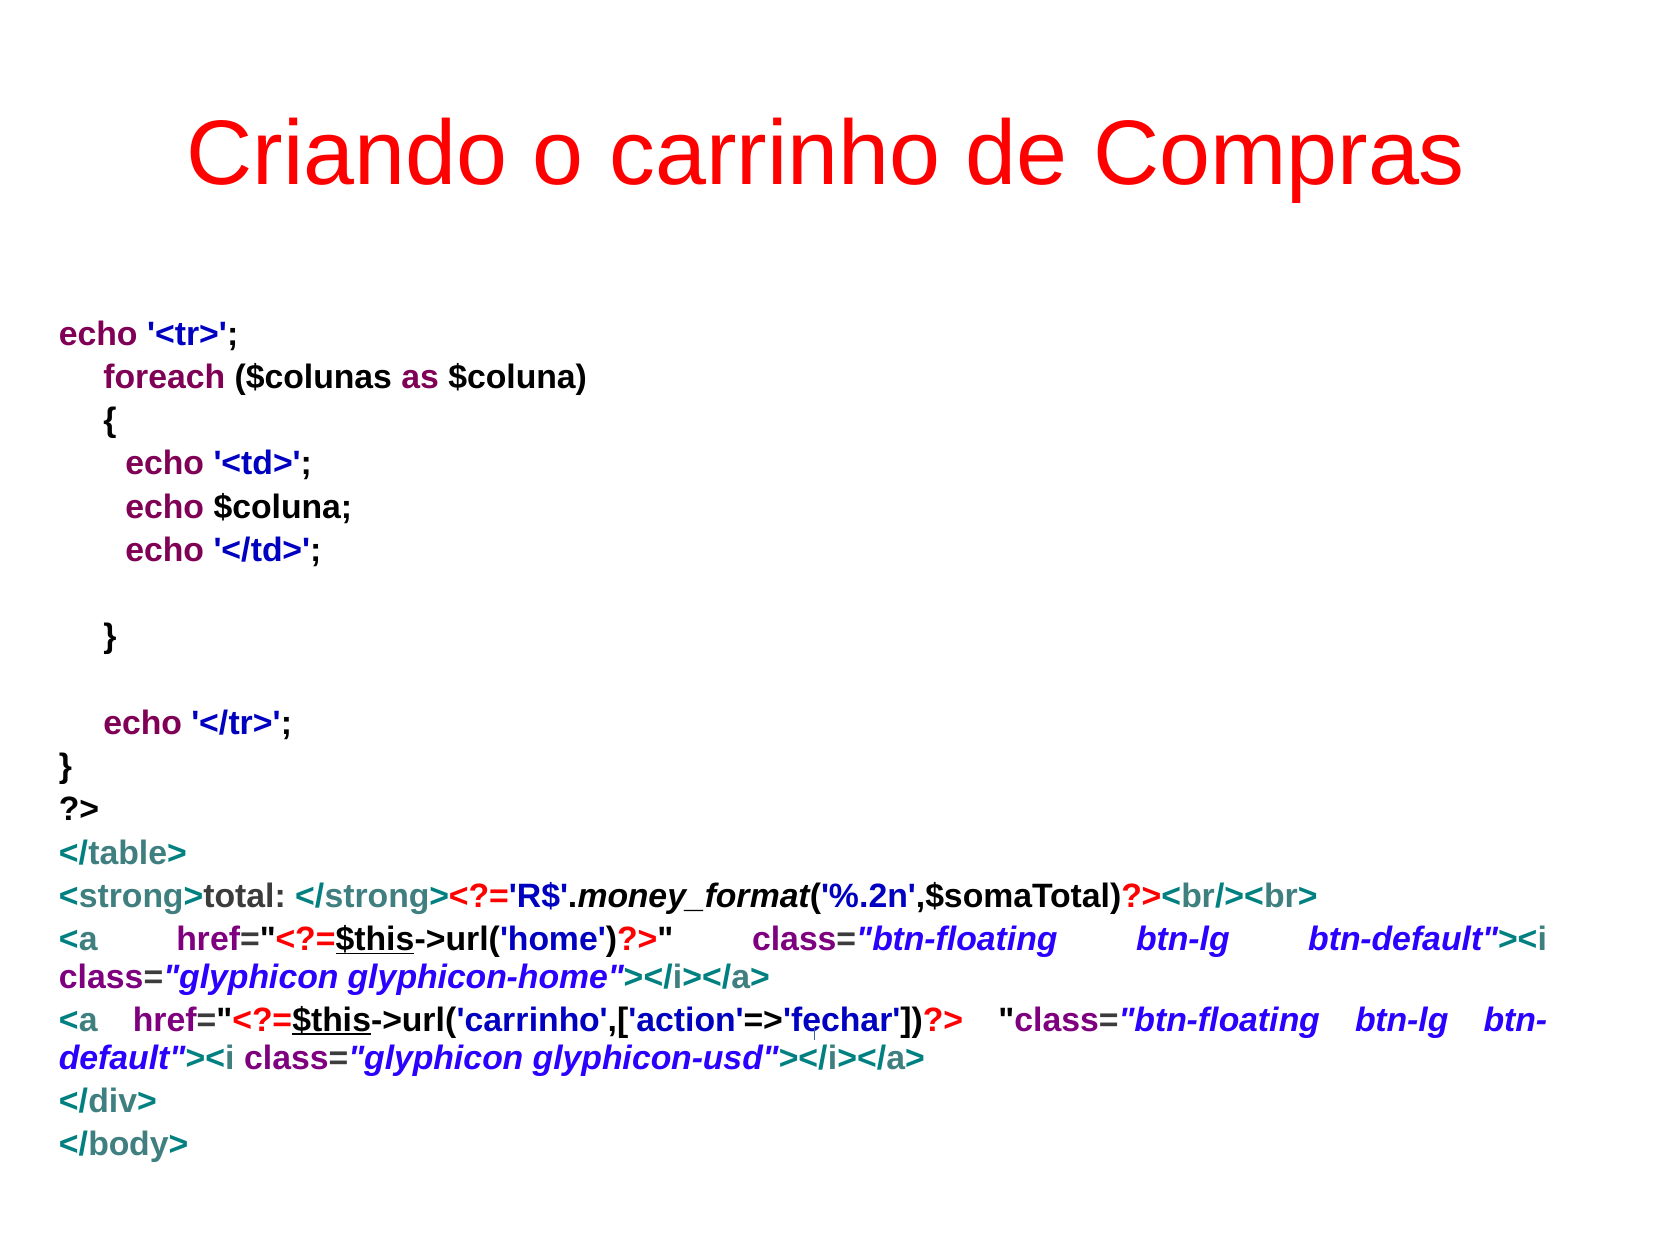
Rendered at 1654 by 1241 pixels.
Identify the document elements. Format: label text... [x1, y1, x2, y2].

title Criando o carrinho de Compras [82, 49, 1571, 257]
list echo '<tr>'; foreach ($colunas as $coluna) { echo '<td>'; echo $coluna; echo '</td>'; } echo '</tr>'; } ?> </table> <strong>total: </strong><?='R$'.money_format('%.2n',$somaTotal)?><br/><br> <a href="<?=$this->url('home')?>" class="btn-floating btn-lg btn-default"><i class="glyphicon glyphicon-home"></i></a> <a href="<?=$this->url('carrinho',['action'=>'fechar'])?> "class="btn-floating btn-lg btn-default"><i class="glyphicon glyphicon-usd"></i></a> </div> </body> [59, 271, 1548, 1170]
